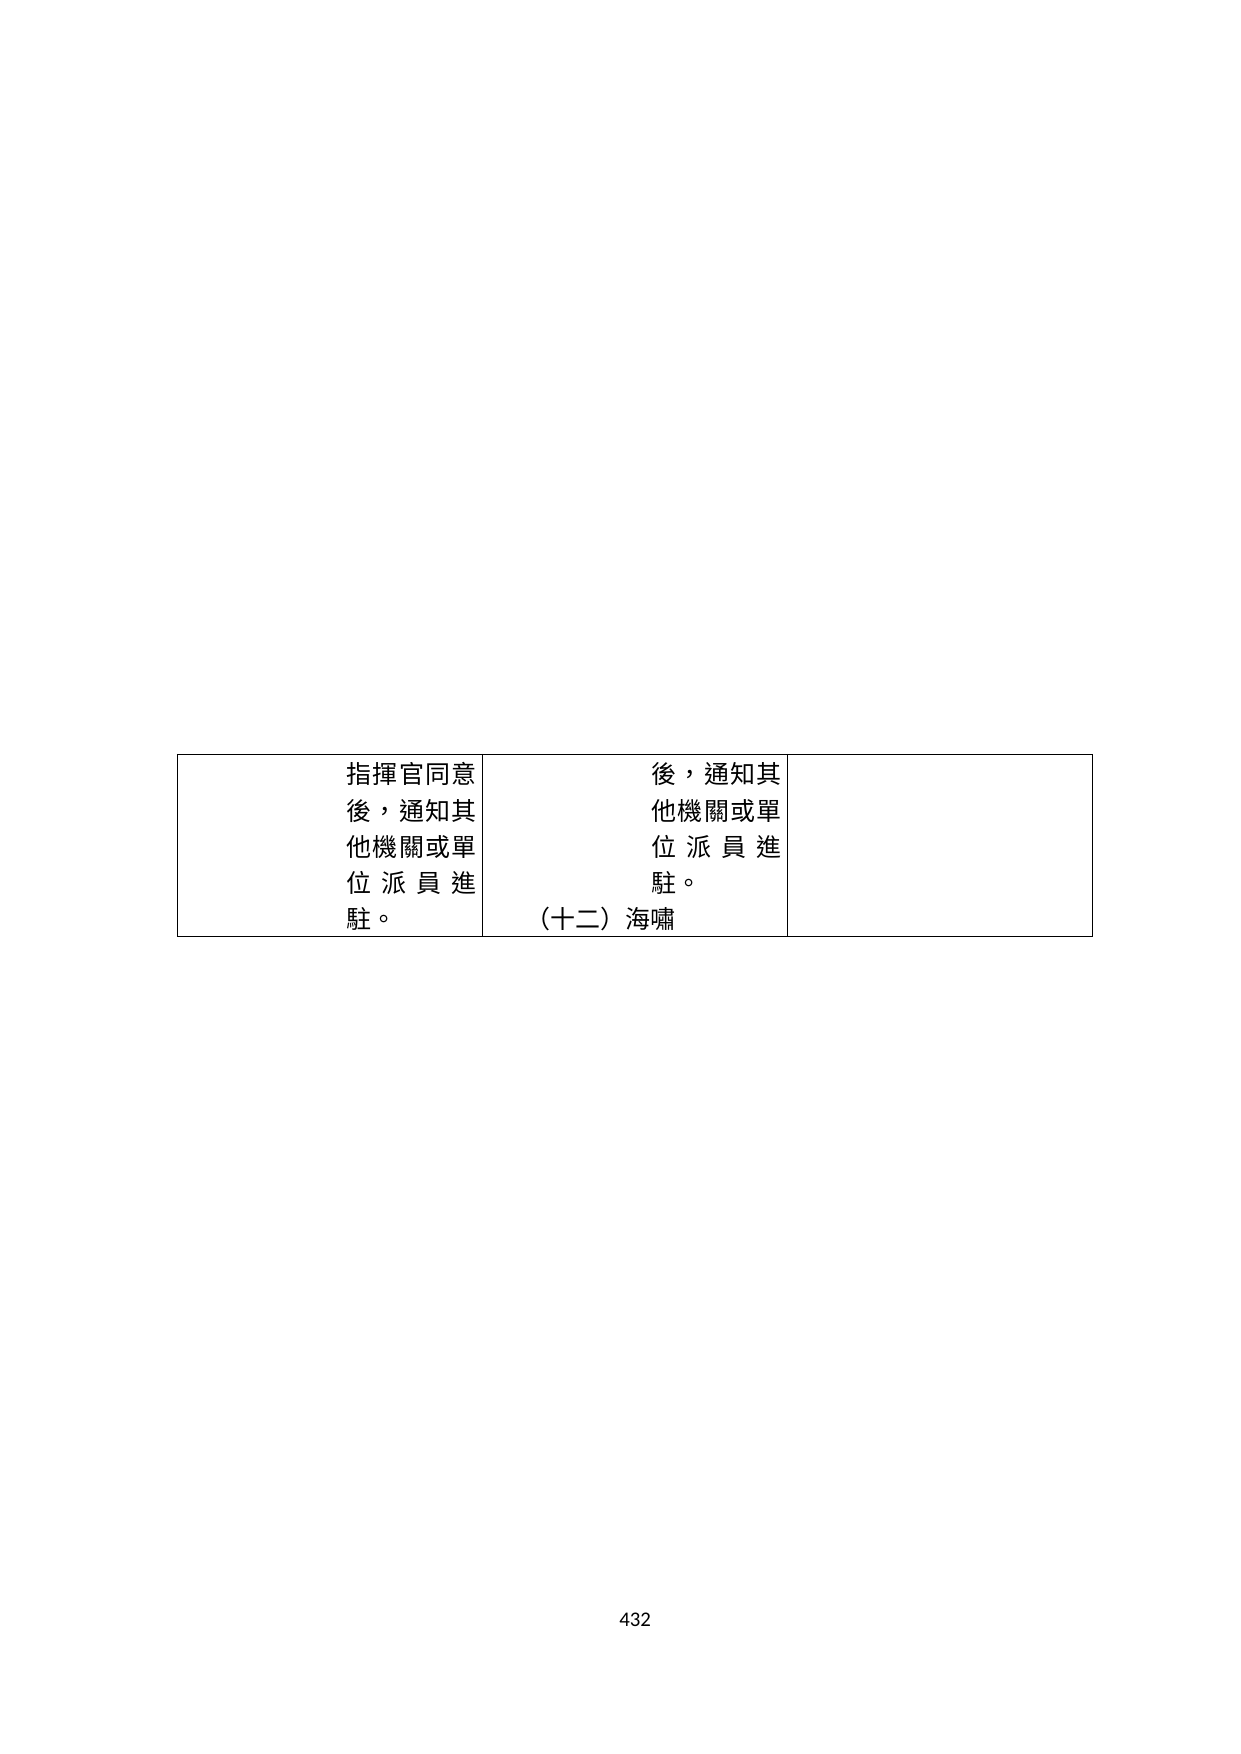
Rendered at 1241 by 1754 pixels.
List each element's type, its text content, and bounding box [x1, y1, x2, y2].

table_cell 指揮官同意後，通知其他機關或單位派員進駐。 [178, 755, 482, 936]
table_cell 後，通知其他機關或單位派員進駐。 （十二）海嘯 [483, 755, 787, 936]
table_cell [788, 755, 1092, 936]
